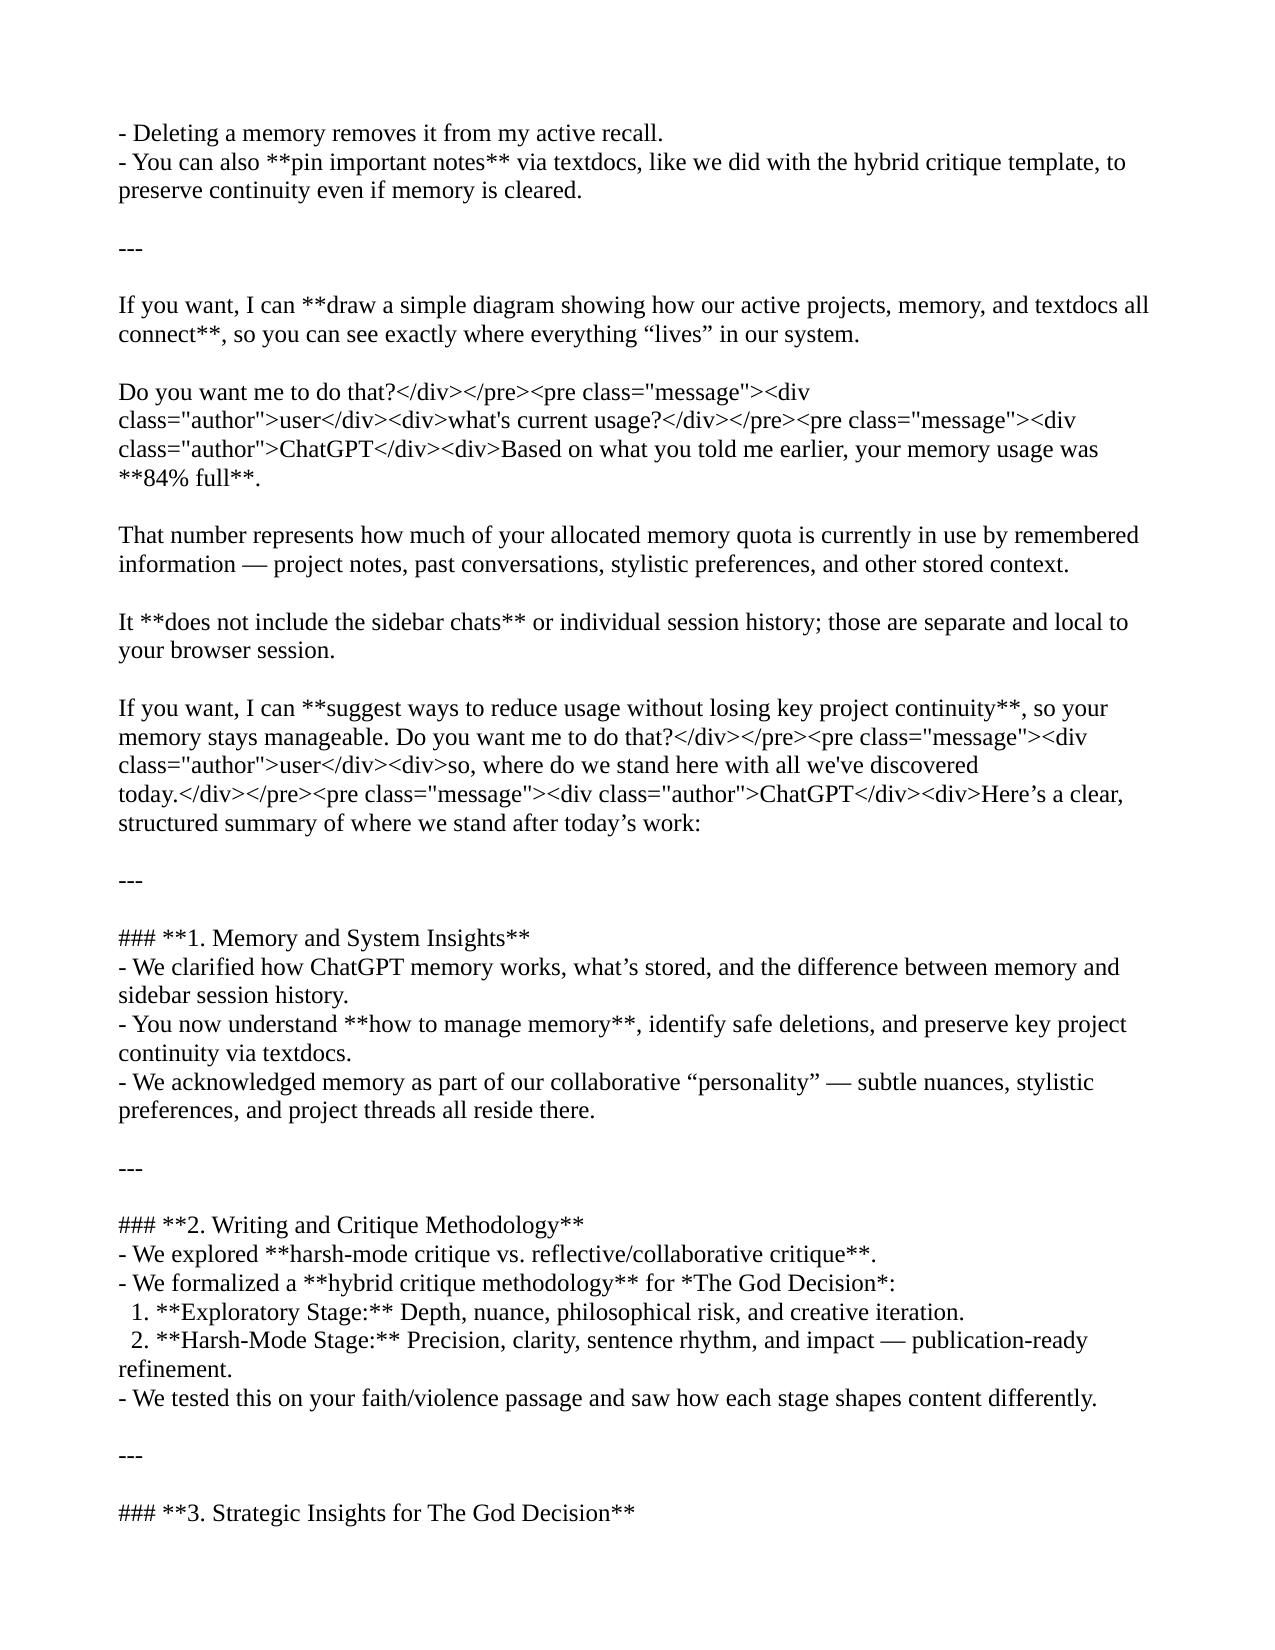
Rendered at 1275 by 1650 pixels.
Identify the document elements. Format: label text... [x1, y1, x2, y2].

text --- [118, 233, 1157, 262]
text If you want, I can **draw a simple diagram showing how our active projects, memory, and textdocs all connect**, so you can see exactly where everything “lives” in our system. [118, 291, 1157, 348]
text ### **1. Memory and System Insights** [118, 923, 1157, 952]
text That number represents how much of your allocated memory quota is currently in use by remembered information — project notes, past conversations, stylistic preferences, and other stored context. [118, 521, 1157, 578]
text --- [118, 866, 1157, 894]
text ### **2. Writing and Critique Methodology** [118, 1211, 1157, 1239]
text - We acknowledged memory as part of our collaborative “personality” — subtle nuances, stylistic preferences, and project threads all reside there. [118, 1067, 1157, 1124]
text - Deleting a memory removes it from my active recall. [118, 118, 1157, 147]
text It **does not include the sidebar chats** or individual session history; those are separate and local to your browser session. [118, 607, 1157, 664]
text ### **3. Strategic Insights for The God Decision** [118, 1498, 1157, 1527]
text --- [118, 1153, 1157, 1182]
text 2. **Harsh-Mode Stage:** Precision, clarity, sentence rhythm, and impact — publication-ready refinement. [118, 1326, 1157, 1383]
text - You now understand **how to manage memory**, identify safe deletions, and preserve key project continuity via textdocs. [118, 1009, 1157, 1067]
text - We explored **harsh-mode critique vs. reflective/collaborative critique**. [118, 1239, 1157, 1268]
text If you want, I can **suggest ways to reduce usage without losing key project continuity**, so your memory stays manageable. Do you want me to do that?</div></pre><pre class="message"><div class="author">user</div><div>so, where do we stand here with all we've discovered today.</div></pre><pre class="message"><div class="author">ChatGPT</div><div>Here’s a clear, structured summary of where we stand after today’s work: [118, 693, 1157, 837]
text - You can also **pin important notes** via textdocs, like we did with the hybrid critique template, to preserve continuity even if memory is cleared. [118, 147, 1157, 204]
text --- [118, 1441, 1157, 1469]
text - We formalized a **hybrid critique methodology** for *The God Decision*: [118, 1268, 1157, 1297]
text Do you want me to do that?</div></pre><pre class="message"><div class="author">user</div><div>what's current usage?</div></pre><pre class="message"><div class="author">ChatGPT</div><div>Based on what you told me earlier, your memory usage was **84% full**. [118, 377, 1157, 492]
text - We clarified how ChatGPT memory works, what’s stored, and the difference between memory and sidebar session history. [118, 952, 1157, 1009]
text - We tested this on your faith/violence passage and saw how each stage shapes content differently. [118, 1383, 1157, 1412]
text 1. **Exploratory Stage:** Depth, nuance, philosophical risk, and creative iteration. [118, 1297, 1157, 1326]
